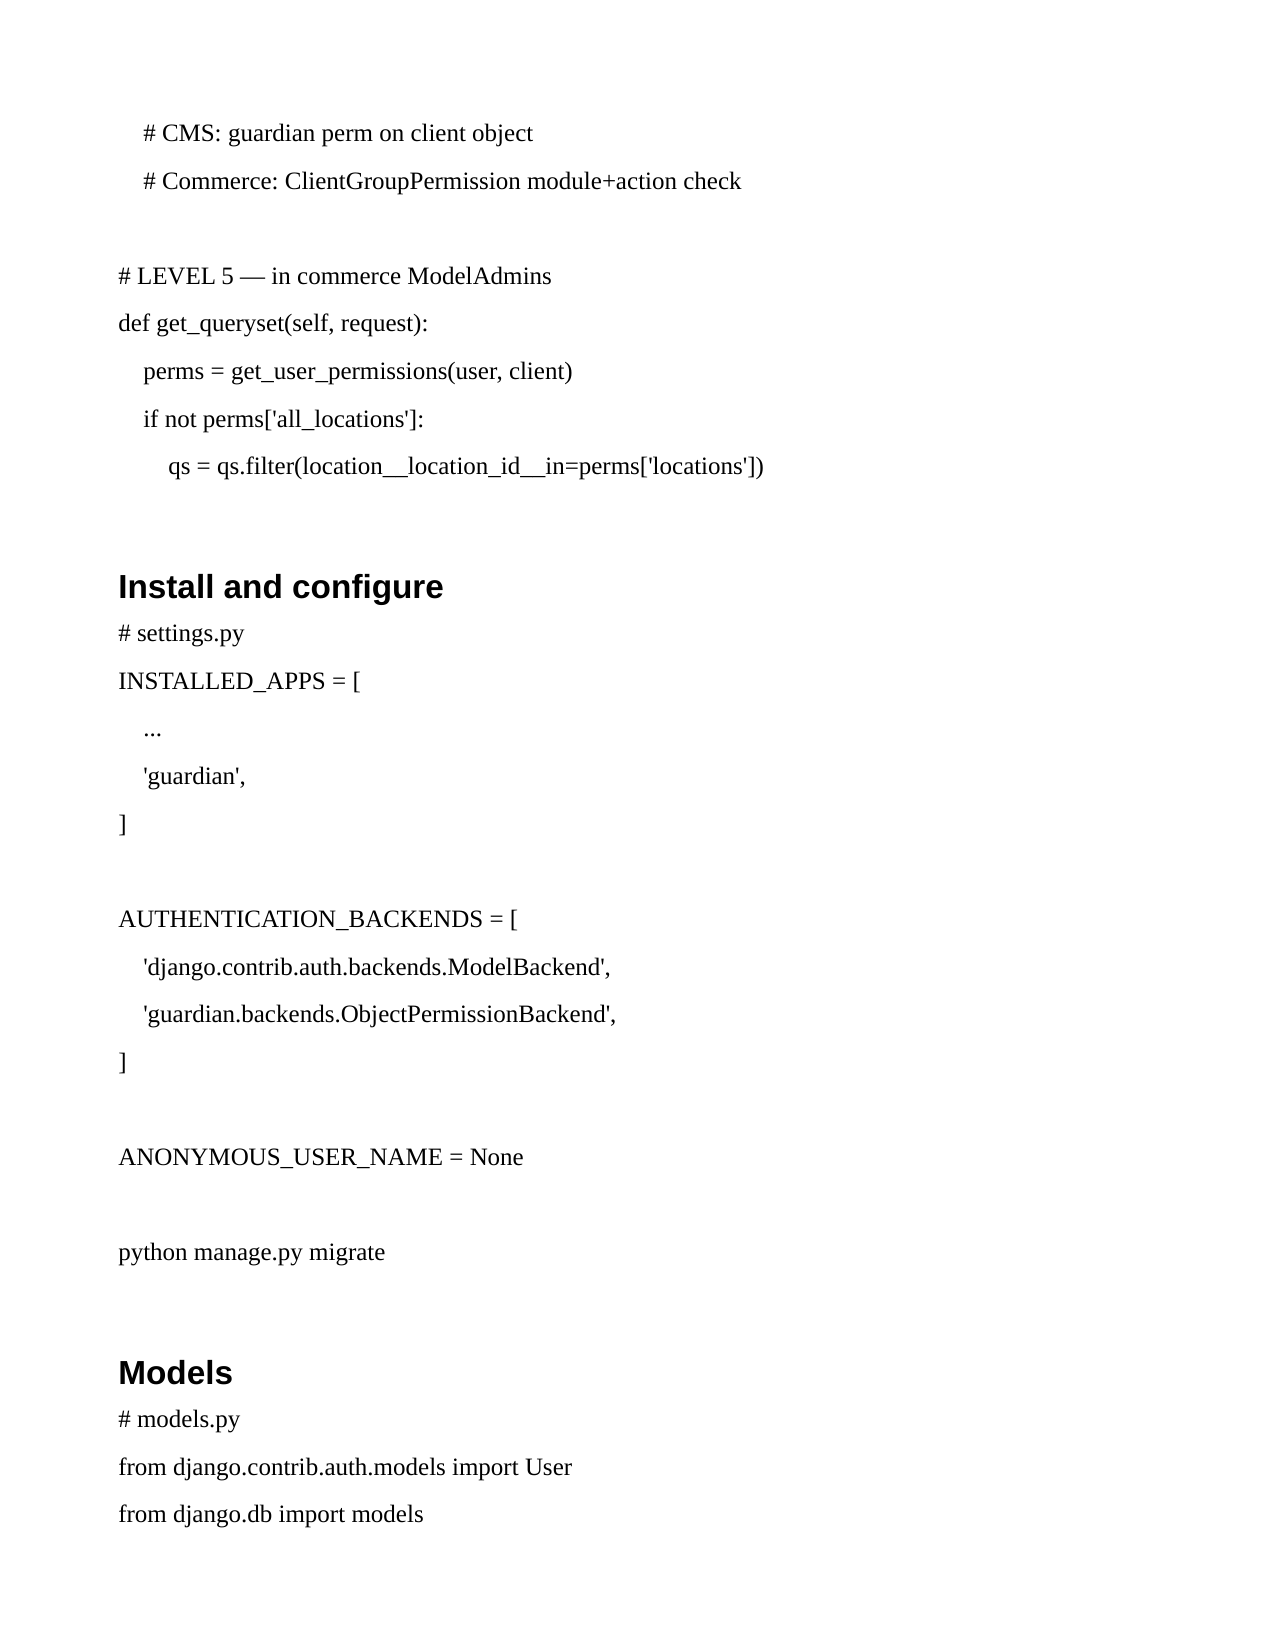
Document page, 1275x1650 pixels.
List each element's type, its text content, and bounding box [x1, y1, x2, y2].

text # LEVEL 5 — in commerce ModelAdmins [118, 261, 1157, 290]
text # models.py [118, 1404, 1157, 1433]
subtitle Install and configure [118, 567, 1157, 606]
text ] [118, 1047, 1157, 1076]
text # Commerce: ClientGroupPermission module+action check [118, 166, 1157, 194]
text ] [118, 809, 1157, 837]
text # settings.py [118, 618, 1157, 647]
text ANONYMOUS_USER_NAME = None [118, 1142, 1157, 1171]
text AUTHENTICATION_BACKENDS = [ [118, 904, 1157, 933]
subtitle Models [118, 1353, 1157, 1392]
text 'guardian', [118, 761, 1157, 790]
text def get_queryset(self, request): [118, 308, 1157, 337]
text 'django.contrib.auth.backends.ModelBackend', [118, 952, 1157, 980]
text from django.db import models [118, 1499, 1157, 1528]
text ... [118, 713, 1157, 742]
text INSTALLED_APPS = [ [118, 666, 1157, 695]
text # CMS: guardian perm on client object [118, 118, 1157, 147]
text python manage.py migrate [118, 1237, 1157, 1266]
text from django.contrib.auth.models import User [118, 1452, 1157, 1481]
text 'guardian.backends.ObjectPermissionBackend', [118, 999, 1157, 1028]
text if not perms['all_locations']: [118, 404, 1157, 432]
text perms = get_user_permissions(user, client) [118, 356, 1157, 385]
text qs = qs.filter(location__location_id__in=perms['locations']) [118, 451, 1157, 480]
